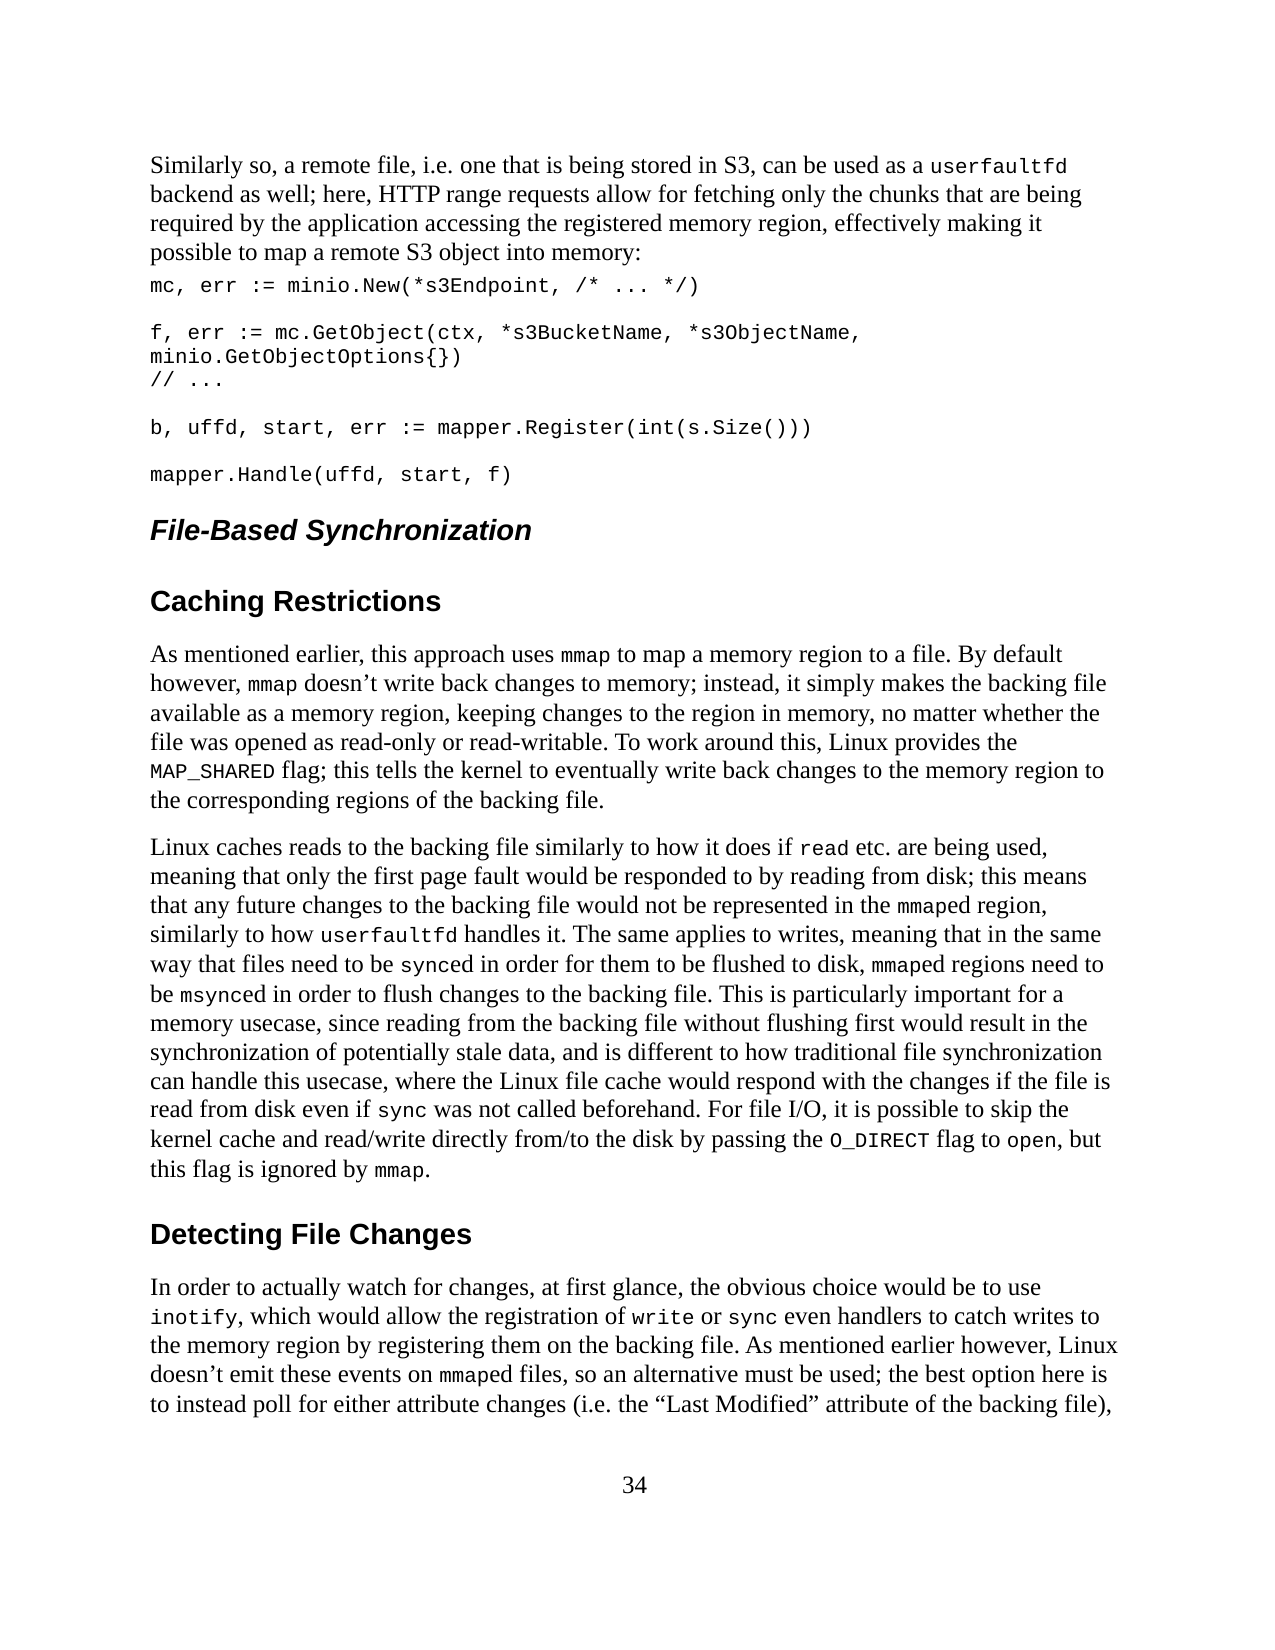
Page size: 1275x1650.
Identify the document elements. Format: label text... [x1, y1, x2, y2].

text f, err := mc.GetObject(ctx, *s3BucketName, *s3ObjectName, minio.GetObjectOptions{}) [150, 322, 1125, 369]
text mapper.Handle(uffd, start, f) [150, 464, 1125, 488]
text In order to actually watch for changes, at first glance, the obvious choice would be to use inotify, which would allow the registration of write or sync even handlers to catch writes to the memory region by registering them on the backing file. As mentioned earlier however, Linux doesn’t emit these events on mmaped files, so an alternative must be used; the best option here is to instead poll for either attribute changes (i.e. the “Last Modified” attribute of the backing file), [150, 1272, 1125, 1418]
subtitle Caching Restrictions [150, 584, 1125, 617]
subtitle File-Based Synchronization [150, 513, 1125, 546]
text Linux caches reads to the backing file similarly to how it does if read etc. are being used, meaning that only the first page fault would be responded to by reading from disk; this means that any future changes to the backing file would not be represented in the mmaped region, similarly to how userfaultfd handles it. The same applies to writes, meaning that in the same way that files need to be synced in order for them to be flushed to disk, mmaped regions need to be msynced in order to flush changes to the backing file. This is particularly important for a memory usecase, since reading from the backing file without flushing first would result in the synchronization of potentially stale data, and is different to how traditional file synchronization can handle this usecase, where the Linux file cache would respond with the changes if the file is read from disk even if sync was not called beforehand. For file I/O, it is possible to skip the kernel cache and read/write directly from/to the disk by passing the O_DIRECT flag to open, but this flag is ignored by mmap. [150, 832, 1125, 1183]
text mc, err := minio.New(*s3Endpoint, /* ... */) [150, 275, 1125, 298]
text // ... [150, 369, 1125, 393]
text As mentioned earlier, this approach uses mmap to map a memory region to a file. By default however, mmap doesn’t write back changes to memory; instead, it simply makes the backing file available as a memory region, keeping changes to the region in memory, no matter whether the file was opened as read-only or read-writable. To work around this, Linux provides the MAP_SHARED flag; this tells the kernel to eventually write back changes to the memory region to the corresponding regions of the backing file. [150, 639, 1125, 814]
subtitle Detecting File Changes [150, 1217, 1125, 1251]
text b, uffd, start, err := mapper.Register(int(s.Size())) [150, 417, 1125, 440]
text Similarly so, a remote file, i.e. one that is being stored in S3, can be used as a userfaultfd backend as well; here, HTTP range requests allow for fetching only the chunks that are being required by the application accessing the registered memory region, effectively making it possible to map a remote S3 object into memory: [150, 150, 1125, 266]
